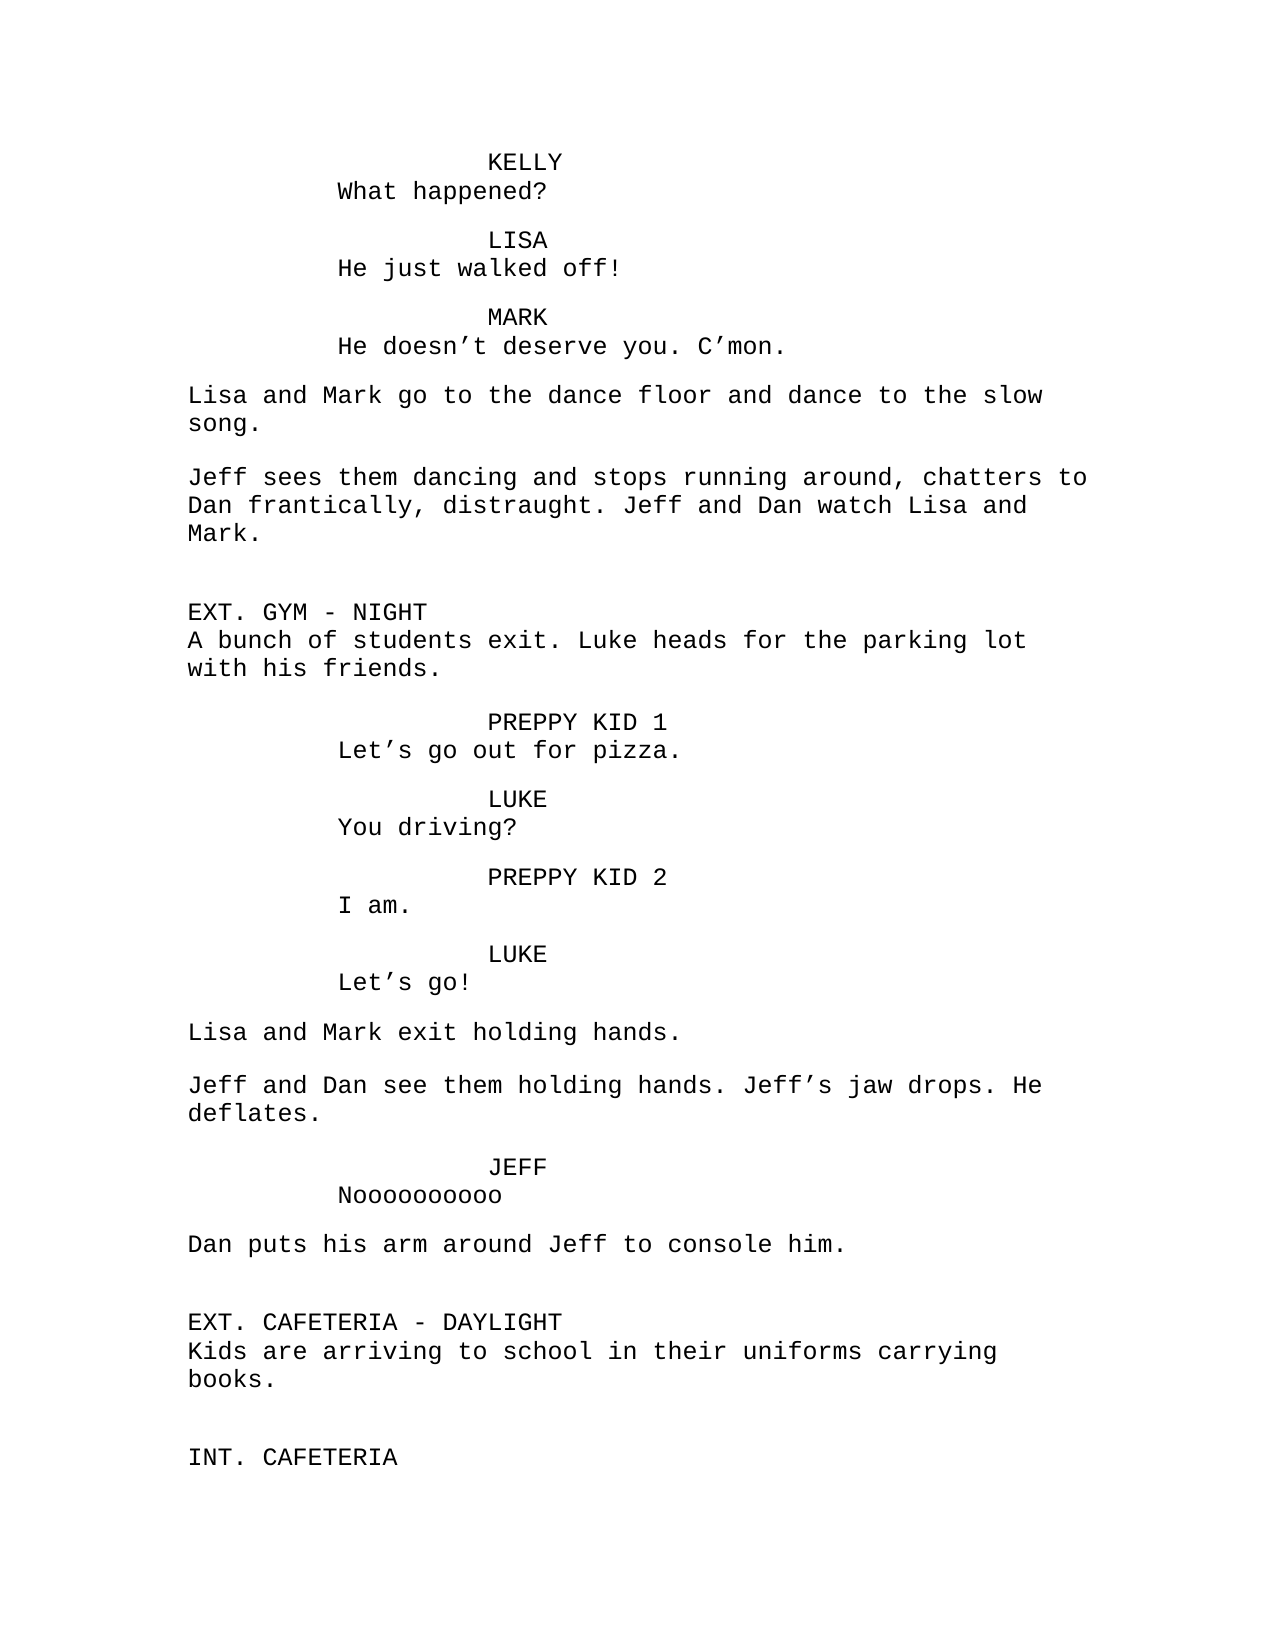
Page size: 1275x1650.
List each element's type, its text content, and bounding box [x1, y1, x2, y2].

text Noooooooooo [337, 1182, 937, 1211]
subtitle INT. CAFETERIA [187, 1445, 1087, 1473]
subtitle EXT. CAFETERIA - DAYLIGHT [187, 1310, 1087, 1338]
text You driving? [337, 815, 937, 843]
text KELLY [187, 150, 1087, 178]
subtitle EXT. GYM - NIGHT [187, 599, 1087, 627]
text Lisa and Mark go to the dance floor and dance to the slow song. [187, 382, 1087, 439]
text He doesn’t deserve you. C’mon. [337, 333, 937, 362]
text Jeff and Dan see them holding hands. Jeff’s jaw drops. He deflates. [187, 1072, 1087, 1129]
text What happened? [337, 178, 937, 207]
text MARK [187, 305, 1087, 333]
text LUKE [187, 787, 1087, 815]
text PREPPY KID 1 [187, 709, 1087, 737]
text Jeff sees them dancing and stops running around, chatters to Dan frantically, distraught. Jeff and Dan watch Lisa and Mark. [187, 464, 1087, 549]
text Let’s go out for pizza. [337, 737, 937, 766]
text JEFF [187, 1154, 1087, 1182]
text Let’s go! [337, 970, 937, 998]
text LISA [187, 227, 1087, 256]
text Kids are arriving to school in their uniforms carrying books. [187, 1338, 1087, 1395]
text LUKE [187, 942, 1087, 970]
text He just walked off! [337, 256, 937, 284]
text A bunch of students exit. Luke heads for the parking lot with his friends. [187, 627, 1087, 684]
text Dan puts his arm around Jeff to console him. [187, 1232, 1087, 1260]
text I am. [337, 892, 937, 921]
text PREPPY KID 2 [187, 864, 1087, 892]
text Lisa and Mark exit holding hands. [187, 1019, 1087, 1047]
